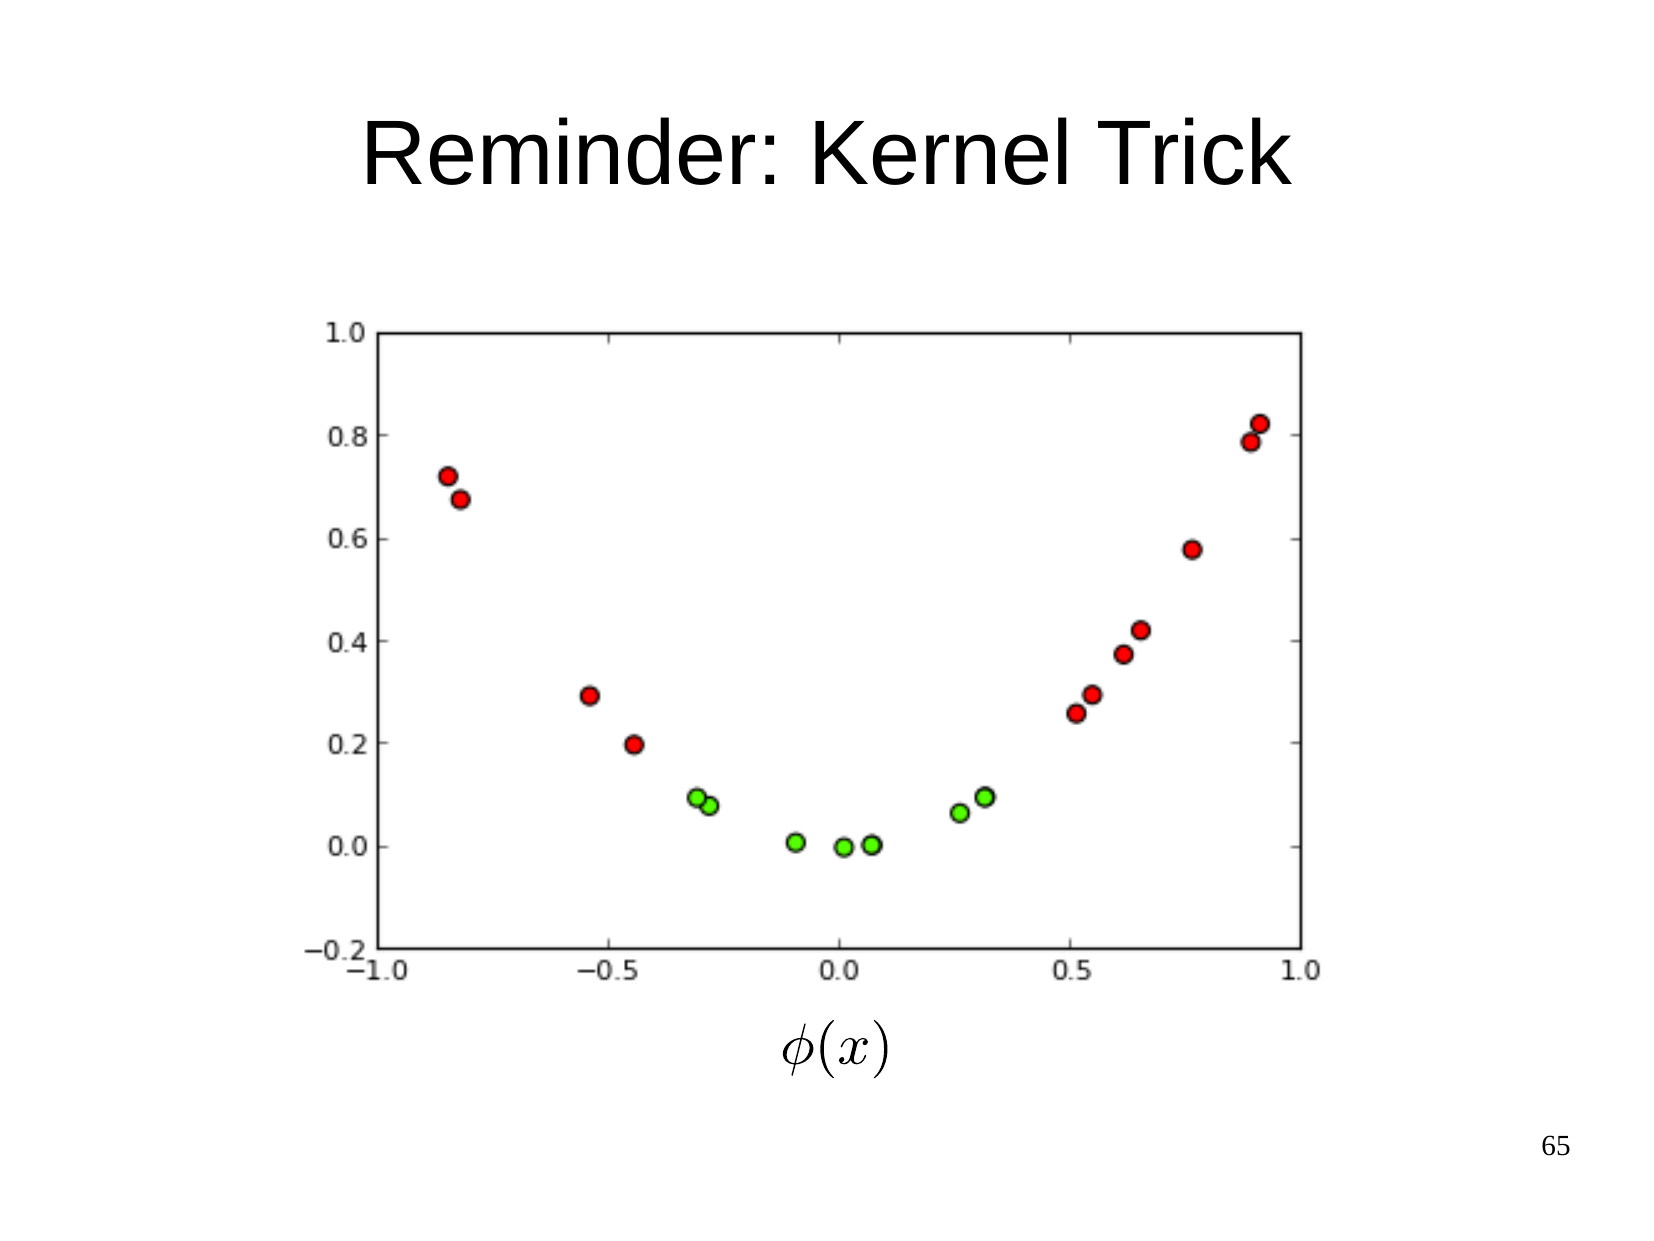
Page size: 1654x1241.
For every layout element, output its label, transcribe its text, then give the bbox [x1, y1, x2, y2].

picture [231, 256, 1422, 1051]
title Reminder: Kernel Trick [82, 49, 1571, 257]
text_box [780, 1020, 894, 1079]
